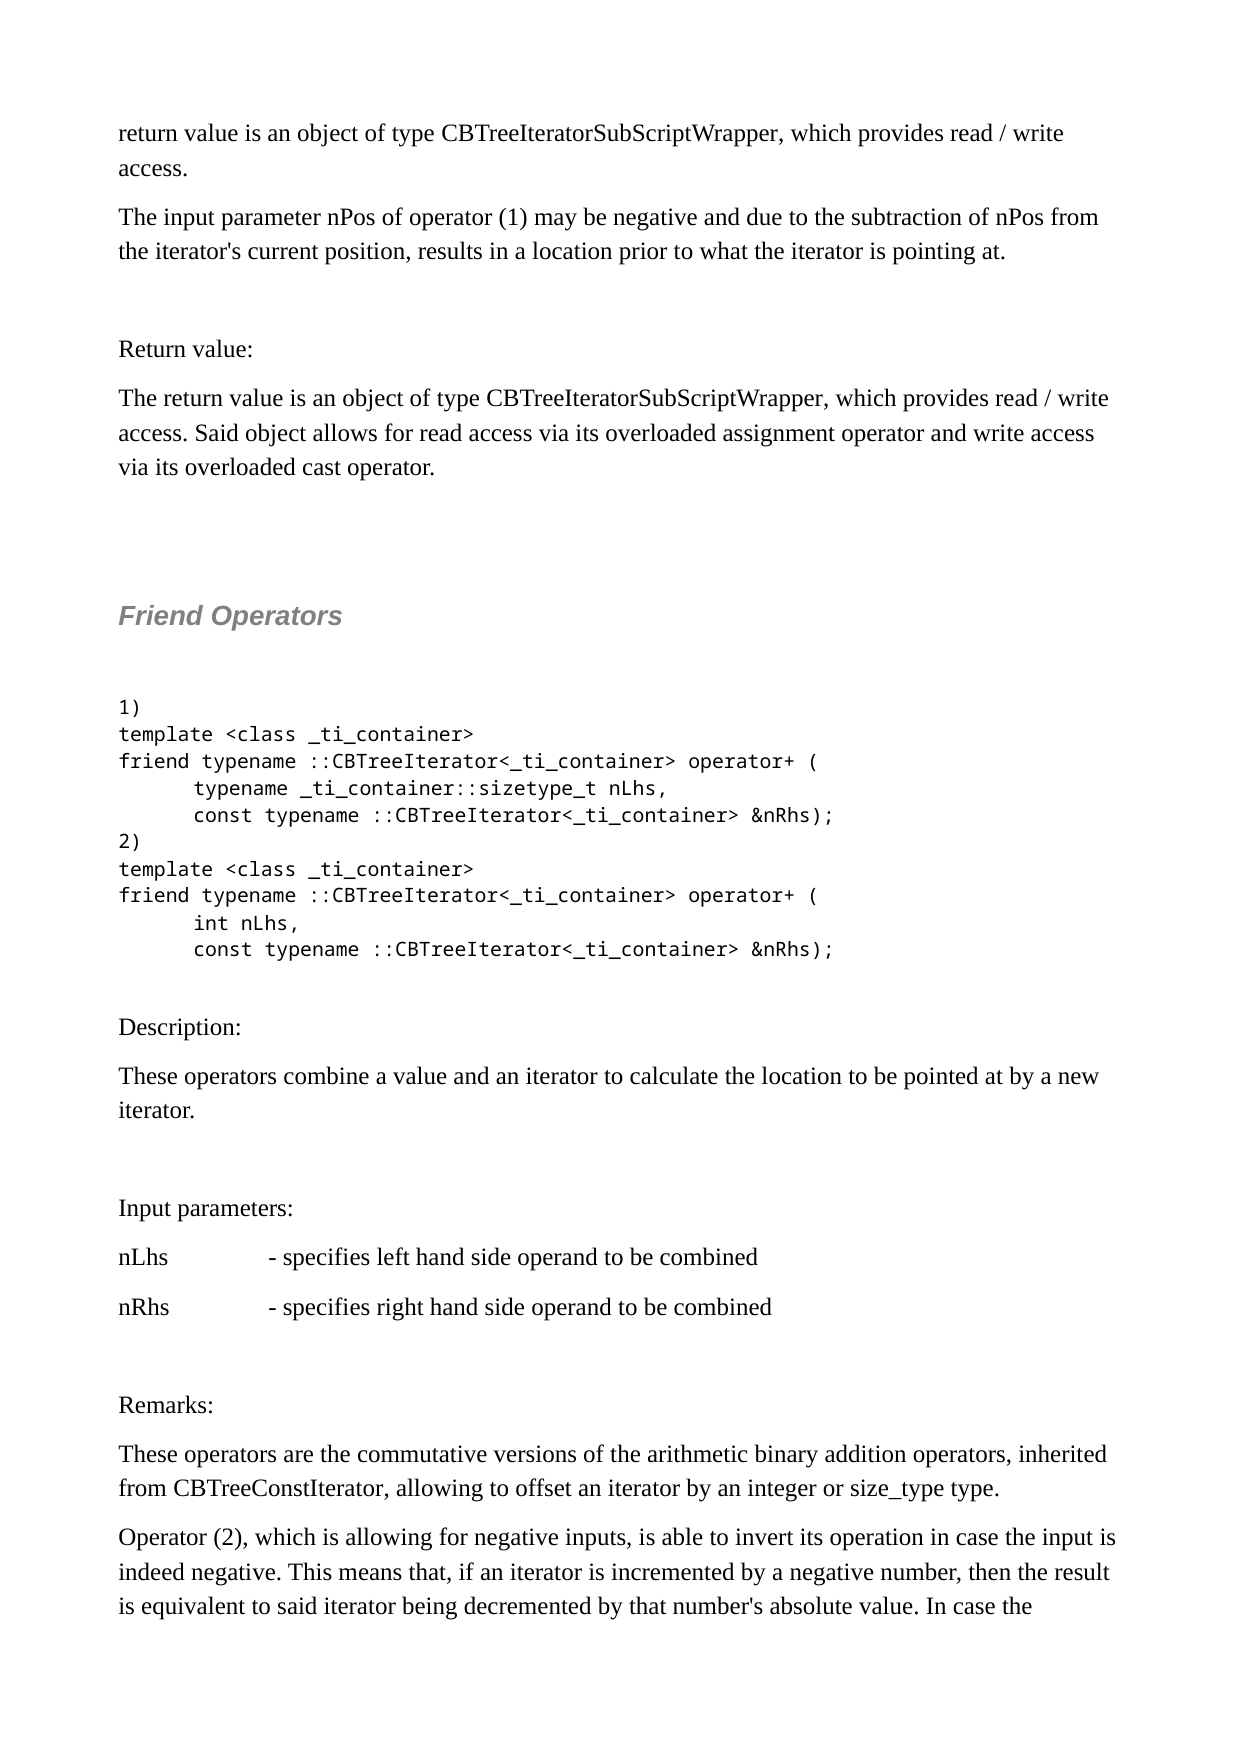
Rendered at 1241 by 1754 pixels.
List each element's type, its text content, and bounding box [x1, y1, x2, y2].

text const typename ::CBTreeIterator<_ti_container> &nRhs); [118, 936, 1122, 963]
text Return value: [118, 334, 1122, 363]
text friend typename ::CBTreeIterator<_ti_container> operator+ ( [118, 882, 1122, 909]
text nRhs - specifies right hand side operand to be combined [118, 1292, 1122, 1320]
text template <class _ti_container> [118, 855, 1122, 882]
text int nLhs, [118, 909, 1122, 936]
text Remarks: [118, 1390, 1122, 1418]
text These operators are the commutative versions of the arithmetic binary addition operators, inherited from CBTreeConstIterator, allowing to offset an iterator by an integer or size_type type. [118, 1439, 1122, 1502]
text Input parameters: [118, 1193, 1122, 1222]
text 1) [118, 693, 1122, 720]
text template <class _ti_container> [118, 720, 1122, 747]
text Description: [118, 1012, 1122, 1041]
text These operators combine a value and an iterator to calculate the location to be pointed at by a new iterator. [118, 1061, 1122, 1124]
text Operator (2), which is allowing for negative inputs, is able to invert its operation in case the input is indeed negative. This means that, if an iterator is incremented by a negative number, then the result is equivalent to said iterator being decremented by that number's absolute value. In case the [118, 1522, 1122, 1620]
text const typename ::CBTreeIterator<_ti_container> &nRhs); [118, 801, 1122, 828]
text 2) [118, 828, 1122, 855]
text The input parameter nPos of operator (1) may be negative and due to the subtraction of nPos from the iterator's current position, results in a location prior to what the iterator is pointing at. [118, 202, 1122, 265]
text friend typename ::CBTreeIterator<_ti_container> operator+ ( [118, 747, 1122, 774]
text nLhs - specifies left hand side operand to be combined [118, 1242, 1122, 1271]
subtitle Friend Operators [118, 599, 1122, 631]
text typename _ti_container::sizetype_t nLhs, [118, 774, 1122, 801]
text The return value is an object of type CBTreeIteratorSubScriptWrapper, which provides read / write access. Said object allows for read access via its overloaded assignment operator and write access via its overloaded cast operator. [118, 383, 1122, 481]
text return value is an object of type CBTreeIteratorSubScriptWrapper, which provides read / write access. [118, 118, 1122, 181]
